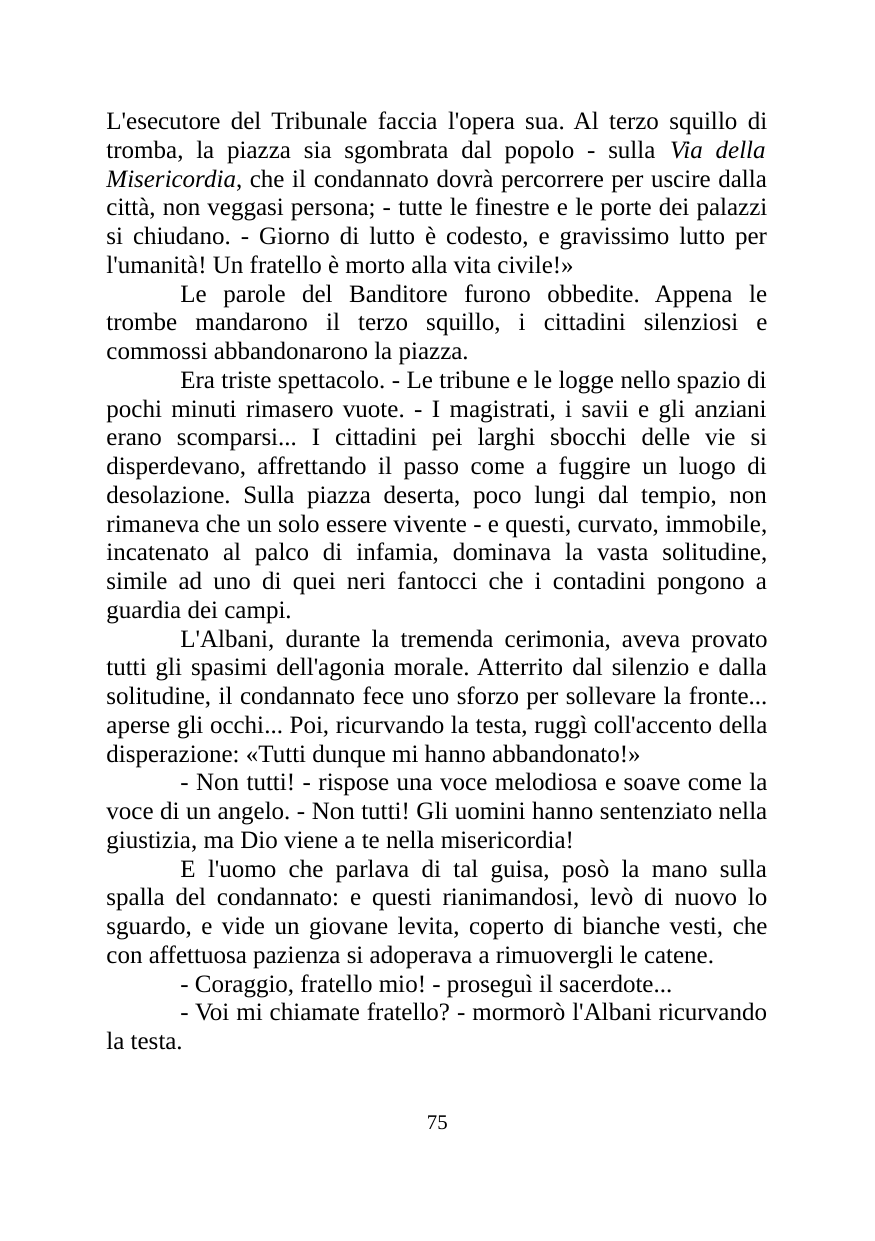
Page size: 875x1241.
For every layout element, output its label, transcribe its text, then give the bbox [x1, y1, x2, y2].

text - Voi mi chiamate fratello? - mormorò l'Albani ricurvando la testa. [106, 997, 768, 1055]
text - Non tutti! - rispose una voce melodiosa e soave come la voce di un angelo. - Non tutti! Gli uomini hanno sentenziato nella giustizia, ma Dio viene a te nella misericordia! [106, 767, 768, 854]
text Le parole del Banditore furono obbedite. Appena le trombe mandarono il terzo squillo, i cittadini silenziosi e commossi abbandonarono la piazza. [106, 279, 768, 365]
text L'esecutore del Tribunale faccia l'opera sua. Al terzo squillo di tromba, la piazza sia sgombrata dal popolo - sulla Via della Misericordia, che il condannato dovrà percorrere per uscire dalla città, non veggasi persona; - tutte le finestre e le porte dei palazzi si chiudano. - Giorno di lutto è codesto, e gravissimo lutto per l'umanità! Un fratello è morto alla vita civile!» [106, 106, 768, 279]
text L'Albani, durante la tremenda cerimonia, aveva provato tutti gli spasimi dell'agonia morale. Atterrito dal silenzio e dalla solitudine, il condannato fece uno sforzo per sollevare la fronte... aperse gli occhi... Poi, ricurvando la testa, ruggì coll'accento della disperazione: «Tutti dunque mi hanno abbandonato!» [106, 624, 768, 767]
text E l'uomo che parlava di tal guisa, posò la mano sulla spalla del condannato: e questi rianimandosi, levò di nuovo lo sguardo, e vide un giovane levita, coperto di bianche vesti, che con affettuosa pazienza si adoperava a rimuovergli le catene. [106, 854, 768, 969]
text - Coraggio, fratello mio! - proseguì il sacerdote... [106, 969, 768, 997]
text Era triste spettacolo. - Le tribune e le logge nello spazio di pochi minuti rimasero vuote. - I magistrati, i savii e gli anziani erano scomparsi... I cittadini pei larghi sbocchi delle vie si disperdevano, affrettando il passo come a fuggire un luogo di desolazione. Sulla piazza deserta, poco lungi dal tempio, non rimaneva che un solo essere vivente - e questi, curvato, immobile, incatenato al palco di infamia, dominava la vasta solitudine, simile ad uno di quei neri fantocci che i contadini pongono a guardia dei campi. [106, 365, 768, 624]
